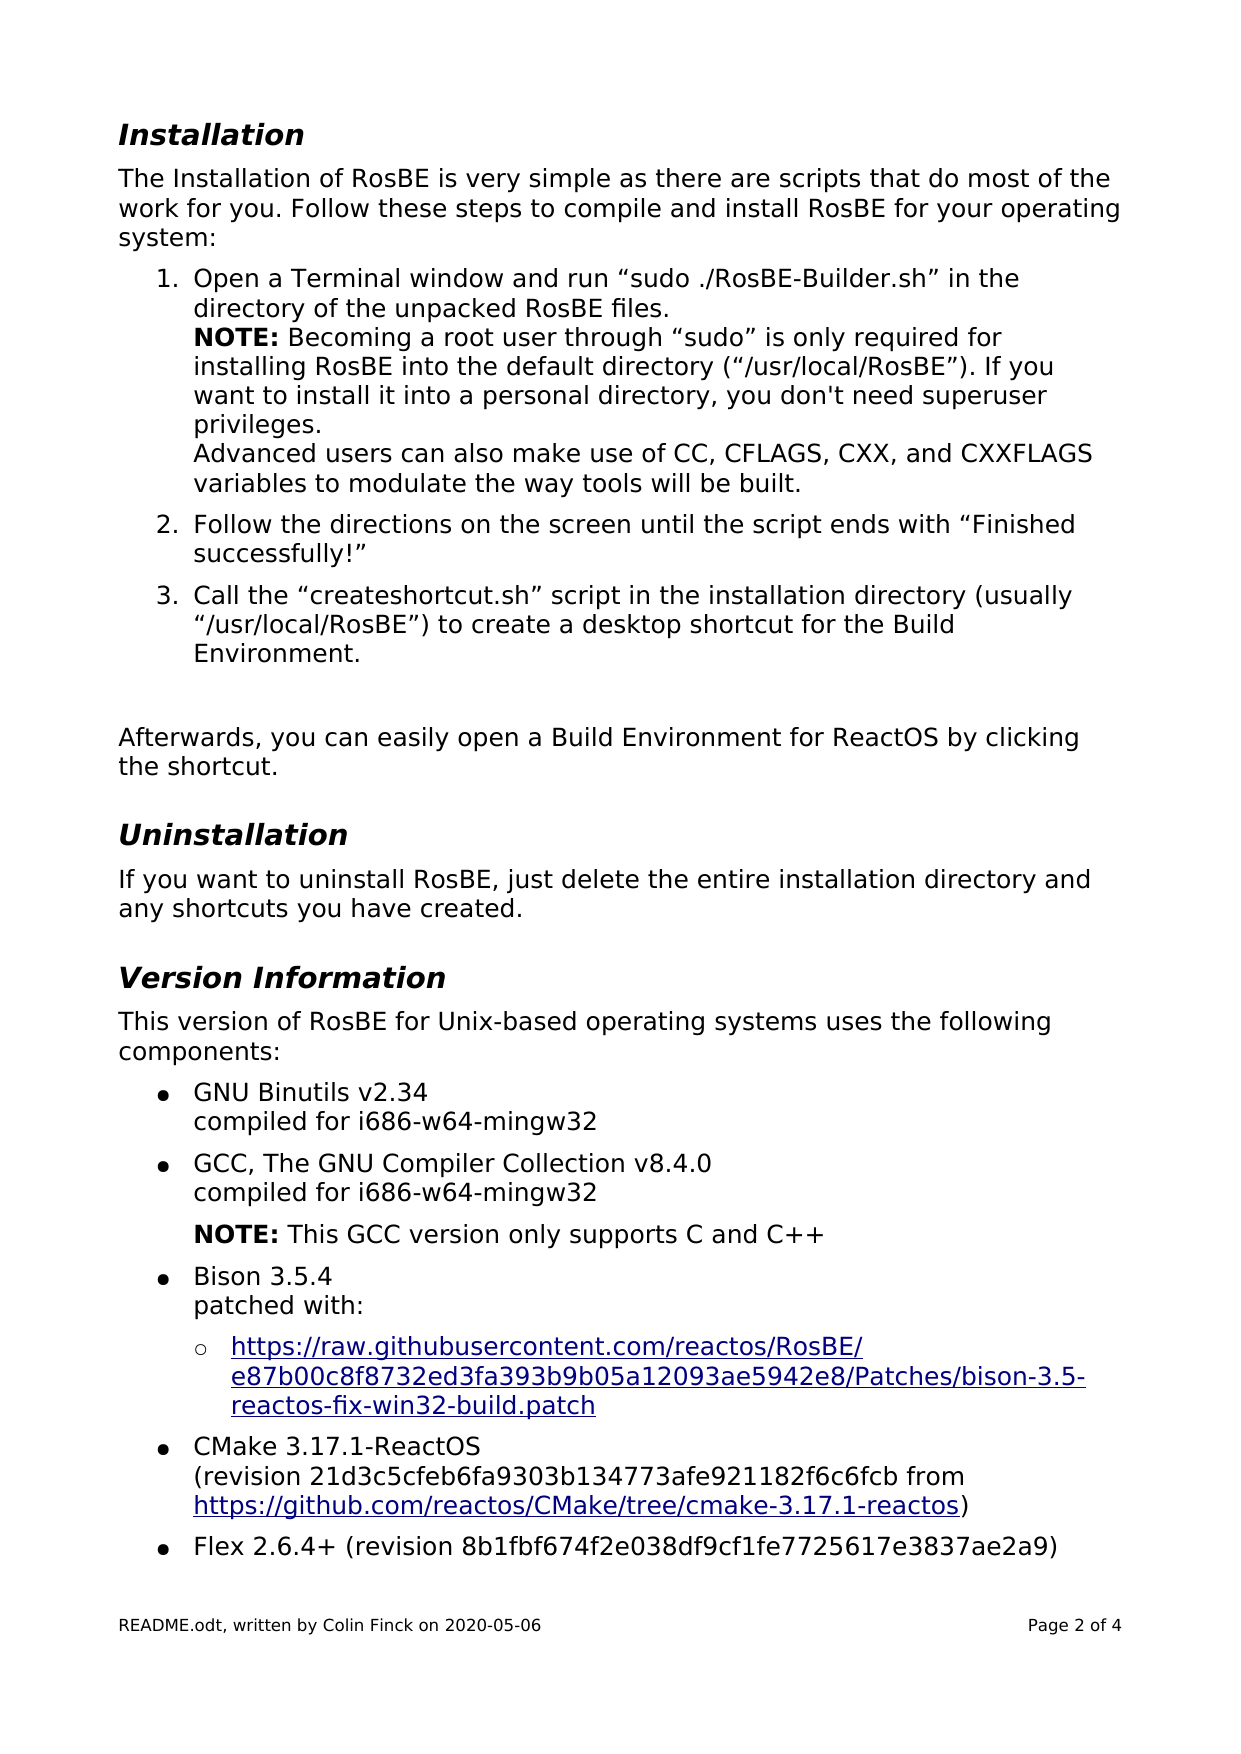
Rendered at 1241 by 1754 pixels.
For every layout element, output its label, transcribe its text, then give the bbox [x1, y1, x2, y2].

list Follow the directions on the screen until the script ends with “Finished successfully!” [156, 510, 1122, 569]
text Afterwards, you can easily open a Build Environment for ReactOS by clicking the shortcut. [118, 723, 1122, 781]
list Call the “createshortcut.sh” script in the installation directory (usually “/usr/local/RosBE”) to create a desktop shortcut for the Build Environment. [156, 581, 1122, 669]
subtitle Installation [118, 118, 1122, 152]
list GCC, The GNU Compiler Collection v8.4.0 compiled for i686-w64-mingw32 [156, 1149, 1122, 1207]
list NOTE: This GCC version only supports C and C++ [156, 1220, 1122, 1249]
list GNU Binutils v2.34 compiled for i686-w64-mingw32 [156, 1078, 1122, 1137]
list Open a Terminal window and run “sudo ./RosBE-Builder.sh” in the directory of the unpacked RosBE files. NOTE: Becoming a root user through “sudo” is only required for installing RosBE into the default directory (“/usr/local/RosBE”). If you want to install it into a personal directory, you don't need superuser privileges. Advanced users can also make use of CC, CFLAGS, CXX, and CXXFLAGS variables to modulate the way tools will be built. [156, 264, 1122, 498]
text If you want to uninstall RosBE, just delete the entire installation directory and any shortcuts you have created. [118, 865, 1122, 923]
text The Installation of RosBE is very simple as there are scripts that do most of the work for you. Follow these steps to compile and install RosBE for your operating system: [118, 164, 1122, 252]
list Bison 3.5.4 patched with: [156, 1262, 1122, 1320]
list Flex 2.6.4+ (revision 8b1fbf674f2e038df9cf1fe7725617e3837ae2a9) [156, 1532, 1122, 1562]
subtitle Version Information [118, 961, 1122, 995]
list https://raw.githubusercontent.com/reactos/RosBE/e87b00c8f8732ed3fa393b9b05a12093ae5942e8/Patches/bison-3.5-reactos-fix-win32-build.patch [193, 1332, 1122, 1420]
list CMake 3.17.1-ReactOS (revision 21d3c5cfeb6fa9303b134773afe921182f6c6fcb from https://github.com/reactos/CMake/tree/cmake-3.17.1-reactos) [156, 1432, 1122, 1520]
subtitle Uninstallation [118, 819, 1122, 853]
text This version of RosBE for Unix-based operating systems uses the following components: [118, 1007, 1122, 1066]
